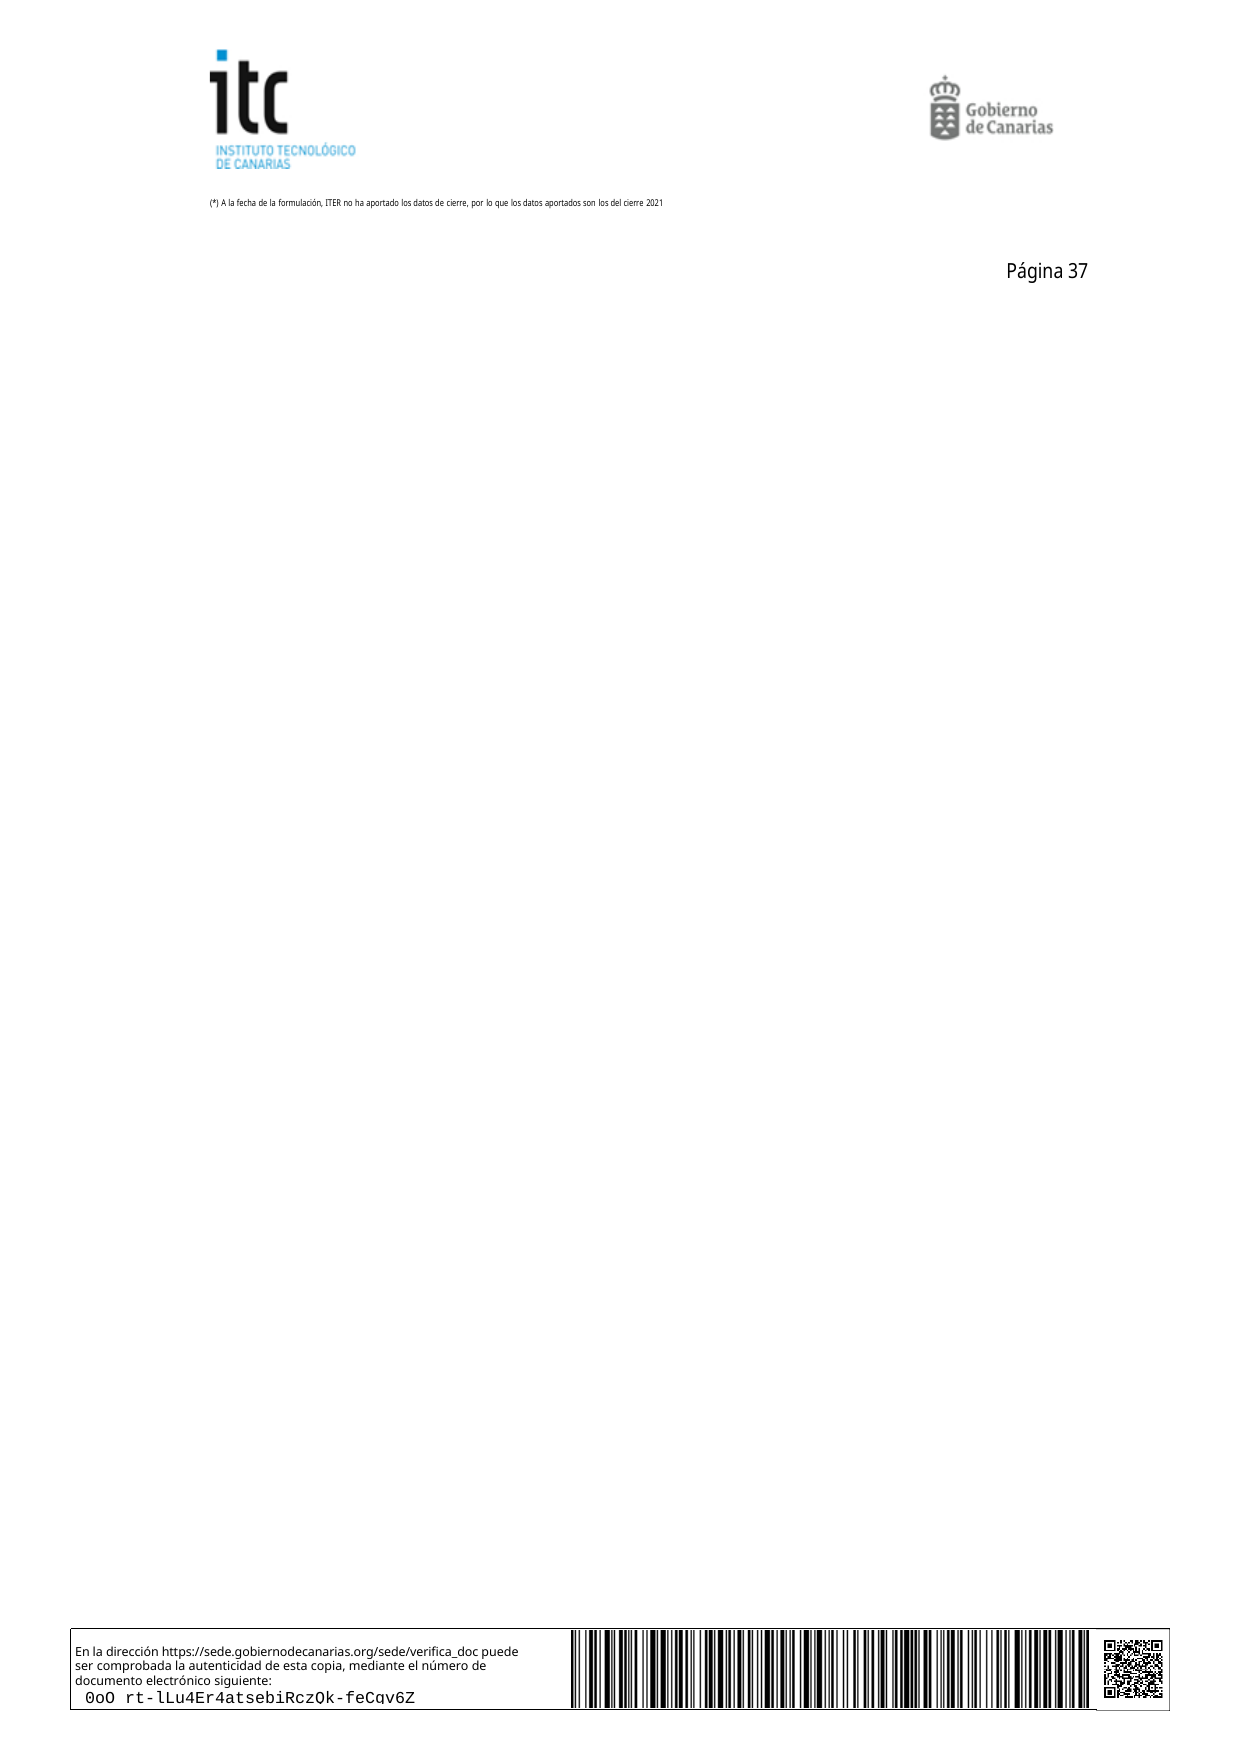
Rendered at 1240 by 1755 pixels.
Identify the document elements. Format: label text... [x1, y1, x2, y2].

text Página 37 [58, 257, 1088, 285]
text (*) A la fecha de la formulación, ITER no ha aportado los datos de cierre, por lo que los datos aportados son los del cierre 2021 [210, 196, 1181, 209]
